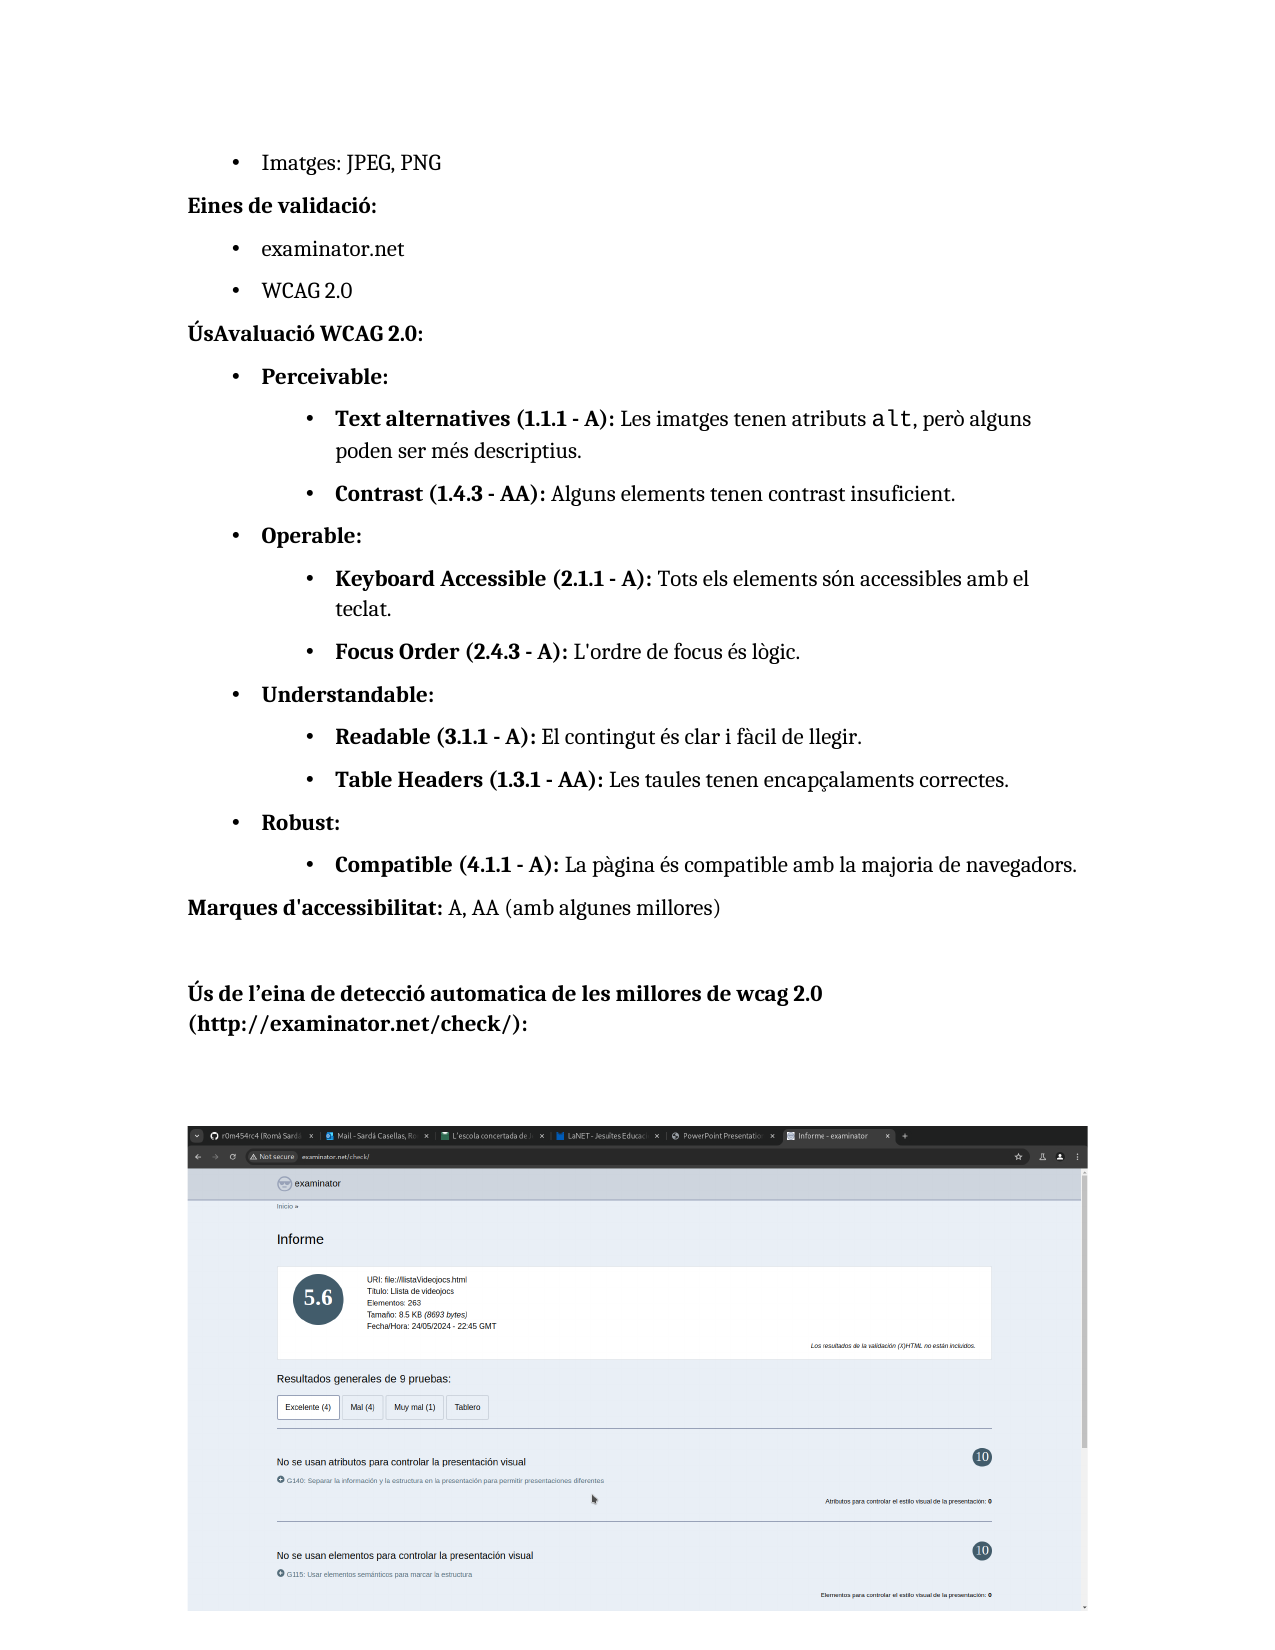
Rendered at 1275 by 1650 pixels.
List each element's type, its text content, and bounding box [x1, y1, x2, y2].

list Imatges: JPEG, PNG [232, 150, 1087, 176]
text Ús de l’eina de detecció automatica de les millores de wcag 2.0 (http://examinator.net/check/): [187, 980, 1087, 1037]
list Robust: [232, 809, 1087, 836]
list Understandable: [232, 681, 1087, 708]
list examinator.net [232, 235, 1087, 262]
text ÚsAvaluació WCAG 2.0: [187, 321, 1087, 347]
list Table Headers (1.3.1 - AA): Les taules tenen encapçalaments correctes. [306, 767, 1087, 793]
list Focus Order (2.4.3 - A): L'ordre de focus és lògic. [306, 639, 1087, 665]
list WCAG 2.0 [232, 278, 1087, 304]
list Text alternatives (1.1.1 - A): Les imatges tenen atributs alt, però alguns poden ser més descriptius. [306, 406, 1087, 464]
picture [187, 1126, 1088, 1611]
text Marques d'accessibilitat: A, AA (amb algunes millores) [187, 895, 1087, 921]
list Readable (3.1.1 - A): El contingut és clar i fàcil de llegir. [306, 724, 1087, 750]
list Compatible (4.1.1 - A): La pàgina és compatible amb la majoria de navegadors. [306, 852, 1087, 878]
list Operable: [232, 523, 1087, 549]
list Perceivable: [232, 363, 1087, 390]
text Eines de validació: [187, 193, 1087, 219]
list Keyboard Accessible (2.1.1 - A): Tots els elements són accessibles amb el teclat. [306, 566, 1087, 622]
list Contrast (1.4.3 - AA): Alguns elements tenen contrast insuficient. [306, 480, 1087, 507]
